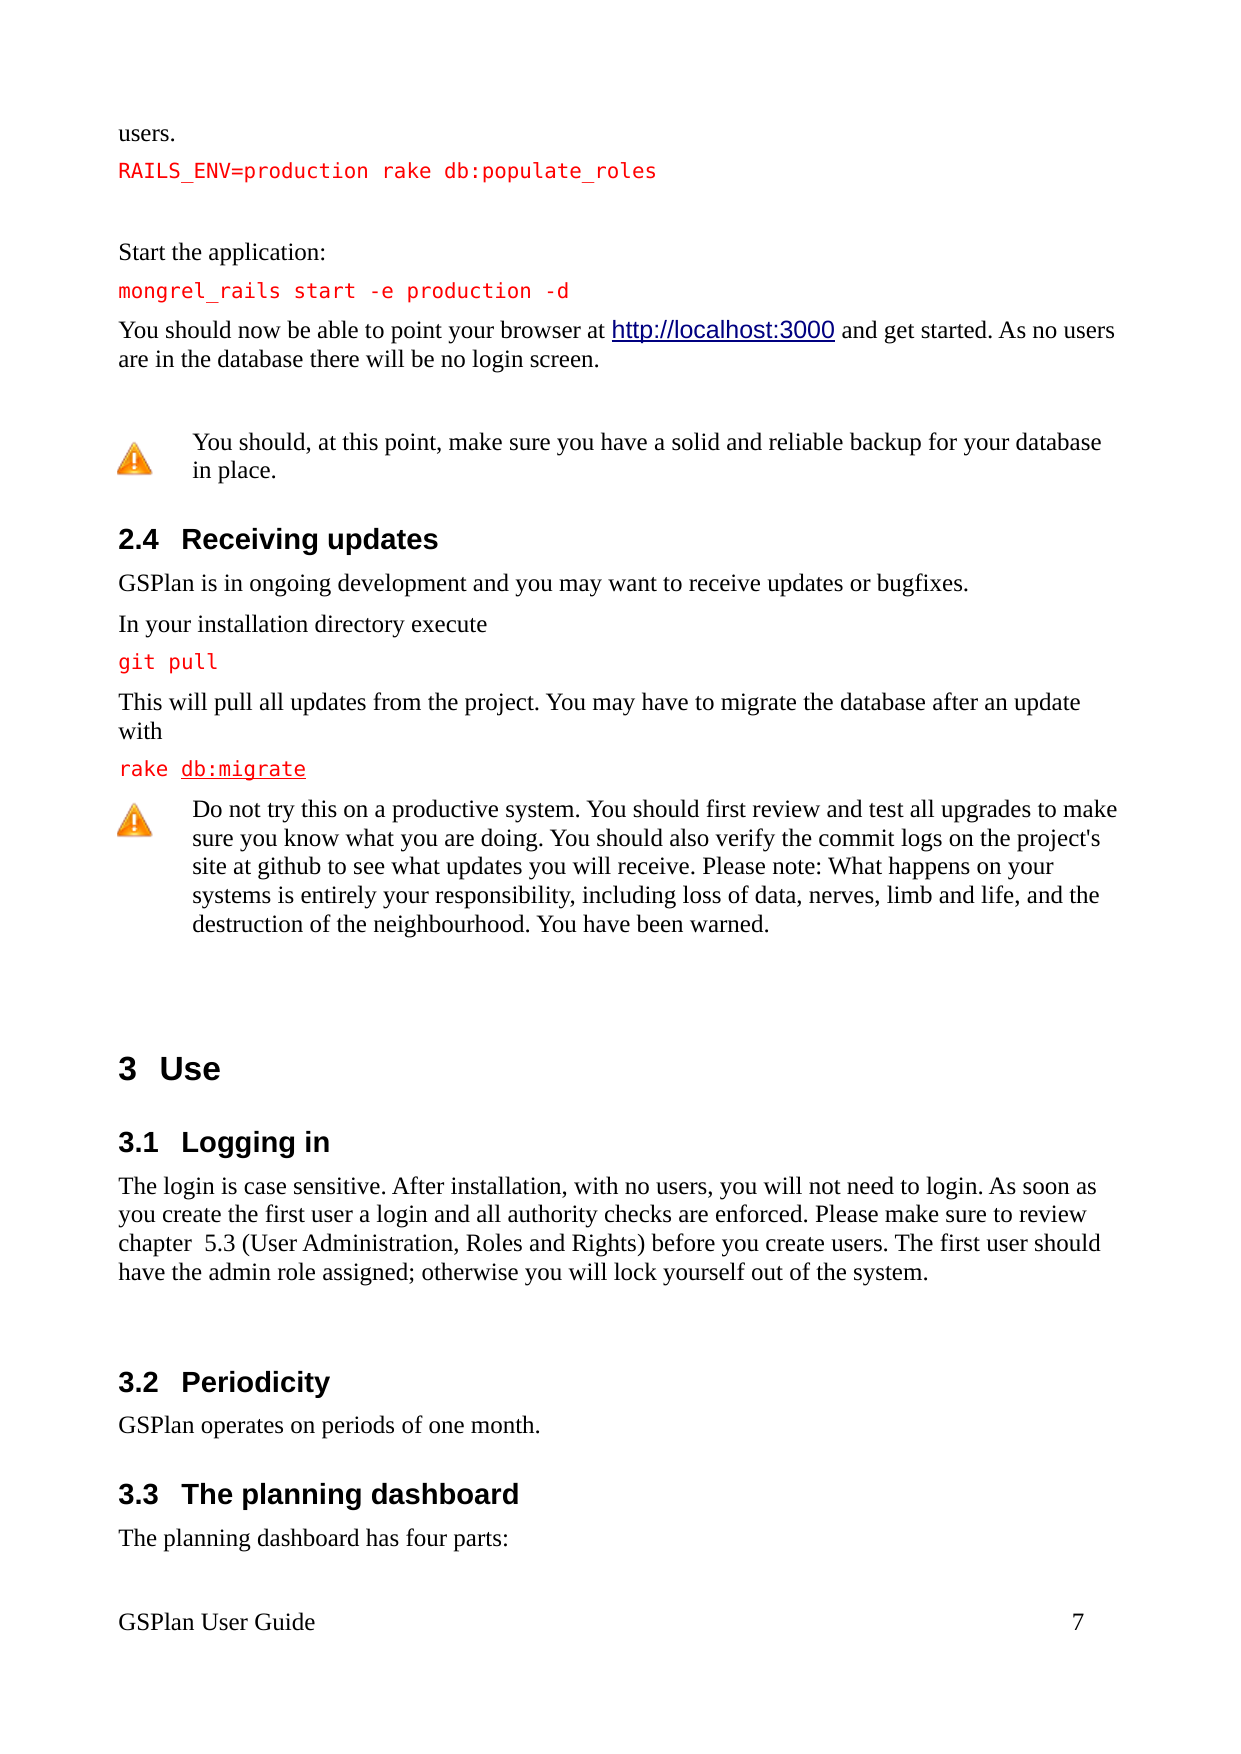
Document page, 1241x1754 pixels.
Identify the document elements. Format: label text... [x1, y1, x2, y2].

subtitle The planning dashboard [118, 1477, 1122, 1510]
text The planning dashboard has four parts: [118, 1523, 1122, 1552]
text Start the application: [118, 237, 1122, 266]
text GSPlan is in ongoing development and you may want to receive updates or bugfixes. [118, 568, 1122, 597]
text The login is case sensitive. After installation, with no users, you will not need to login. As soon as you create the first user a login and all authority checks are enforced. Please make sure to review chapter 5.3 (User Administration, Roles and Rights) before you create users. The first user should have the admin role assigned; otherwise you will lock yourself out of the system. [118, 1171, 1122, 1286]
text This will pull all updates from the project. You may have to migrate the database after an update with [118, 687, 1122, 744]
text rake db:migrate [118, 757, 1122, 781]
text RAILS_ENV=production rake db:populate_roles [118, 159, 1122, 184]
subtitle Receiving updates [118, 522, 1122, 555]
text In your installation directory execute [118, 609, 1122, 638]
subtitle Use [118, 1049, 1122, 1087]
text You should now be able to point your browser at http://localhost:3000 and get started. As no users are in the database there will be no login screen. [118, 315, 1122, 373]
picture [117, 802, 153, 839]
subtitle Periodicity [118, 1364, 1122, 1398]
text mongrel_rails start -e production -d [118, 279, 1122, 303]
text Do not try this on a productive system. You should first review and test all upgrades to make sure you know what you are doing. You should also verify the commit logs on the project's site at github to see what updates you will receive. Please note: What happens on your systems is entirely your responsibility, including loss of data, nerves, limb and life, and the destruction of the neighbourhood. You have been warned. [192, 794, 1122, 938]
text You should, at this point, make sure you have a solid and reliable backup for your database in place. [192, 427, 1122, 484]
text users. [118, 118, 1122, 147]
subtitle Logging in [118, 1125, 1122, 1158]
picture [117, 441, 153, 477]
text GSPlan operates on periods of one month. [118, 1411, 1122, 1439]
text git pull [118, 650, 1122, 674]
